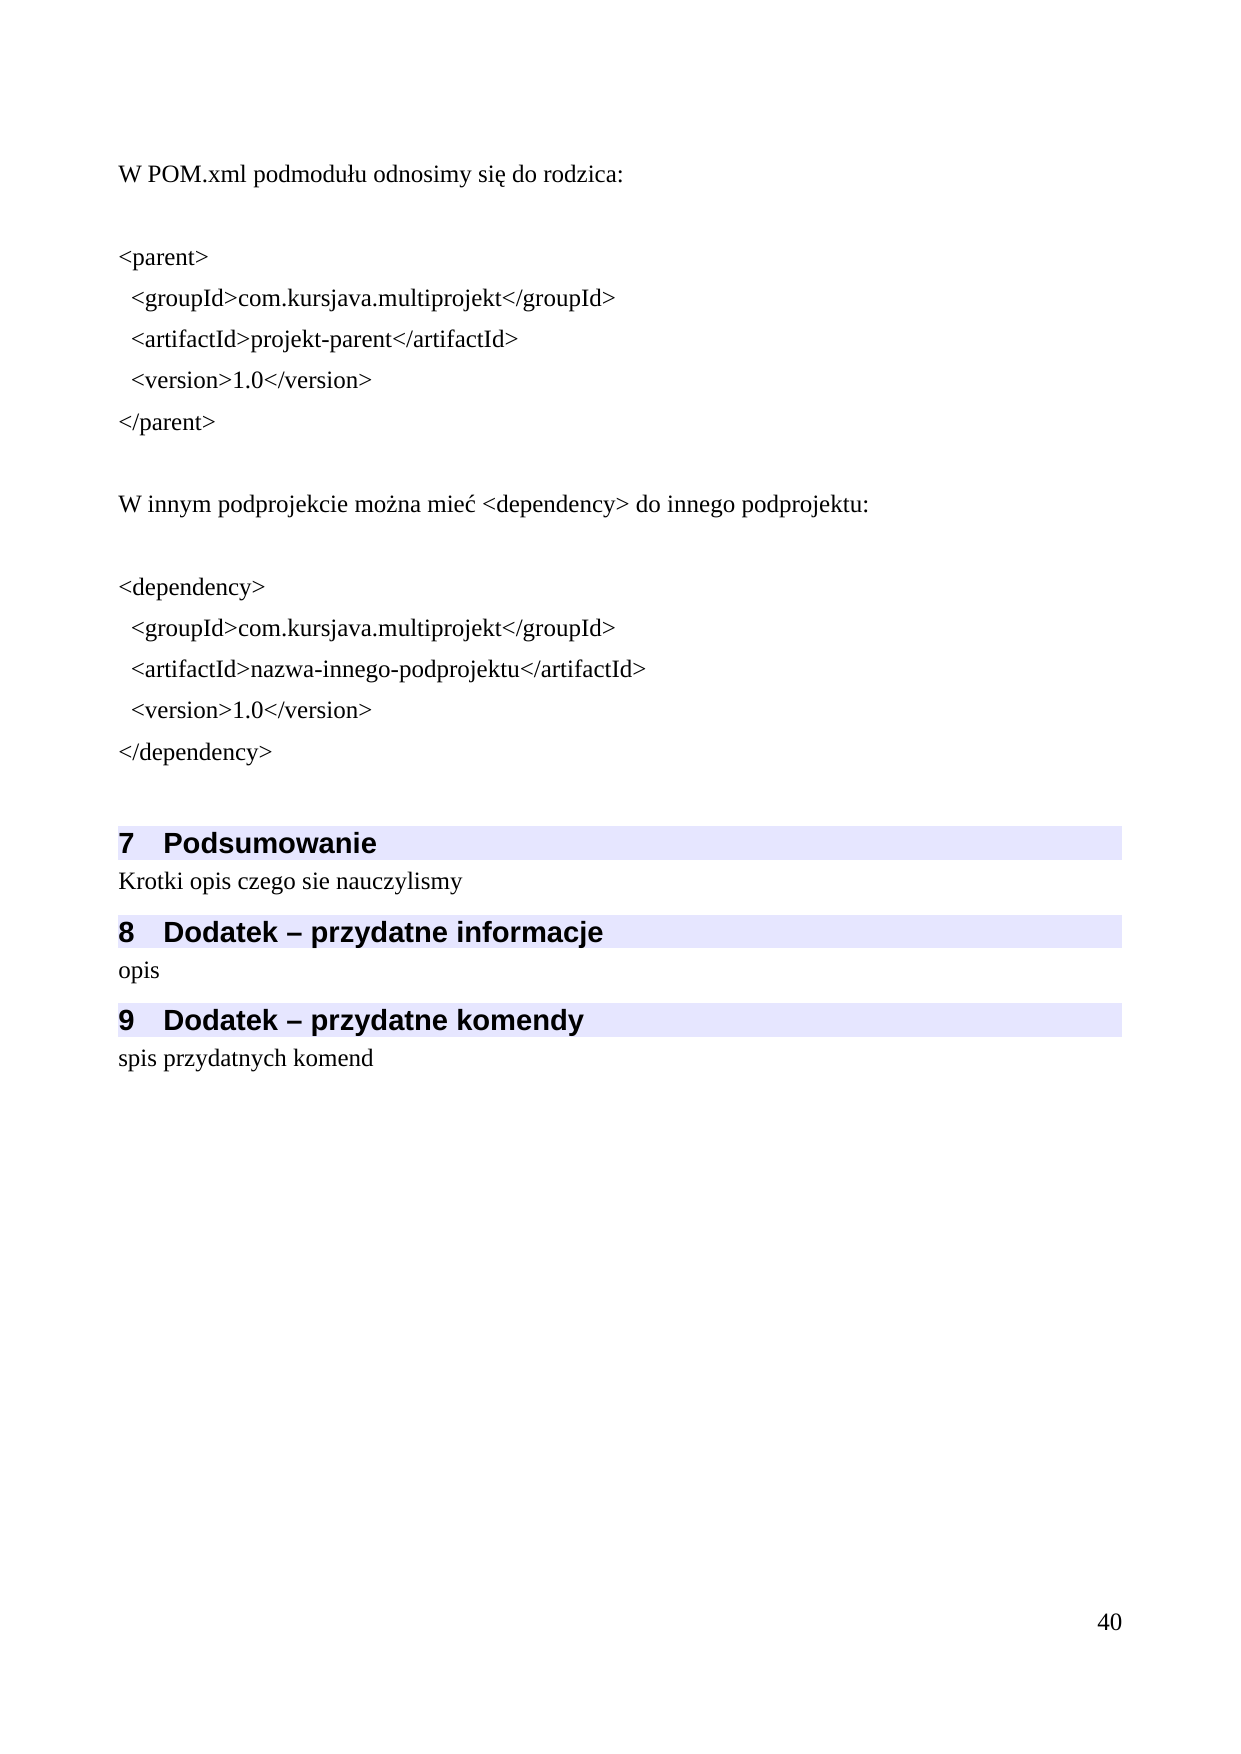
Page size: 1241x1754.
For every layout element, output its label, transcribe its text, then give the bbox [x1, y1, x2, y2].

text <artifactId>projekt-parent</artifactId> [118, 324, 1122, 353]
text <artifactId>nazwa-innego-podprojektu</artifactId> [118, 654, 1122, 683]
text W POM.xml podmodułu odnosimy się do rodzica: [118, 159, 1122, 188]
text spis przydatnych komend [118, 1043, 1122, 1072]
text opis [118, 955, 1122, 983]
text <parent> [118, 242, 1122, 271]
text <version>1.0</version> [118, 366, 1122, 394]
subtitle Dodatek – przydatne informacje [118, 915, 1122, 948]
subtitle Dodatek – przydatne komendy [118, 1003, 1122, 1037]
text <dependency> [118, 572, 1122, 601]
text </parent> [118, 407, 1122, 436]
subtitle Podsumowanie [118, 826, 1122, 860]
text <groupId>com.kursjava.multiprojekt</groupId> [118, 283, 1122, 312]
text </dependency> [118, 737, 1122, 766]
text <groupId>com.kursjava.multiprojekt</groupId> [118, 613, 1122, 642]
text <version>1.0</version> [118, 696, 1122, 724]
text W innym podprojekcie można mieć <dependency> do innego podprojektu: [118, 489, 1122, 518]
text Krotki opis czego sie nauczylismy [118, 866, 1122, 895]
